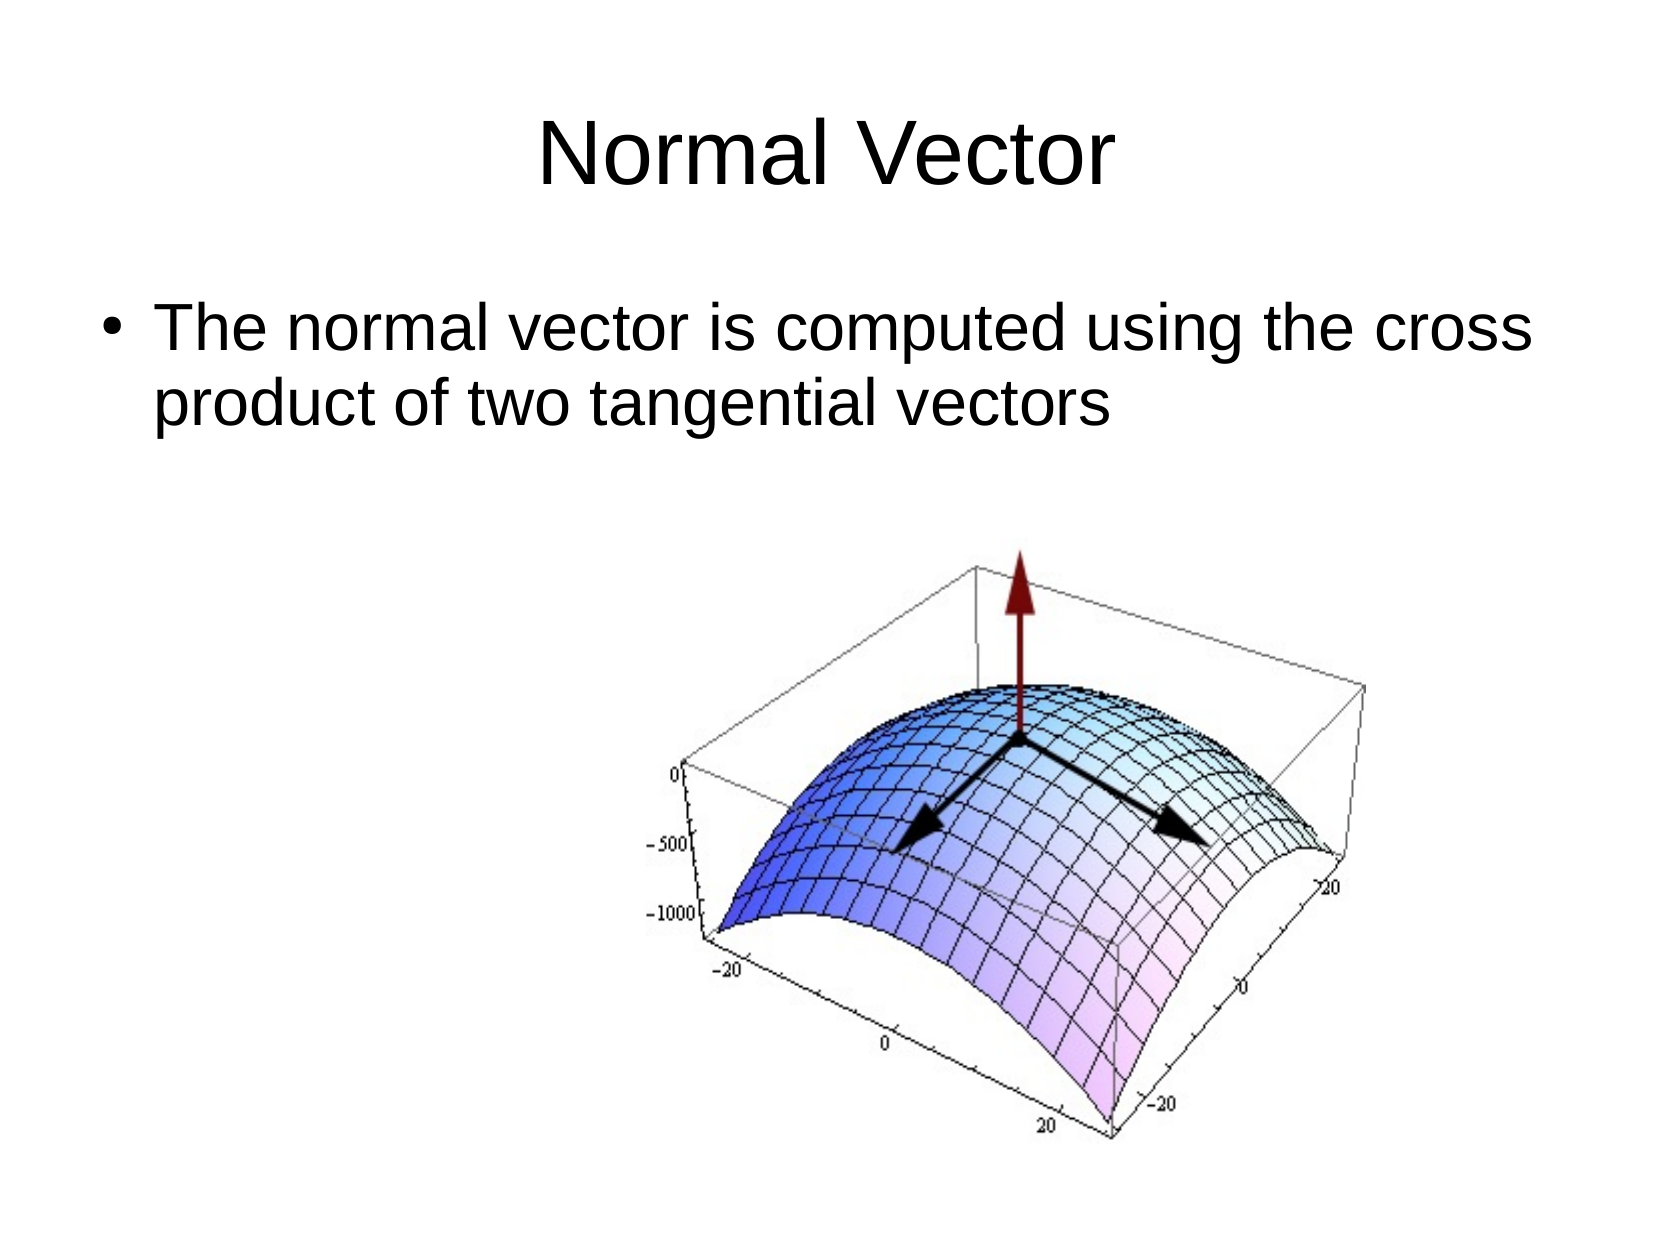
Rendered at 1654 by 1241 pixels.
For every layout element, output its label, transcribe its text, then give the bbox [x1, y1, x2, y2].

picture [645, 538, 1366, 1171]
list The normal vector is computed using the cross product of two tangential vectors [82, 290, 1571, 1010]
title Normal Vector [82, 49, 1571, 257]
